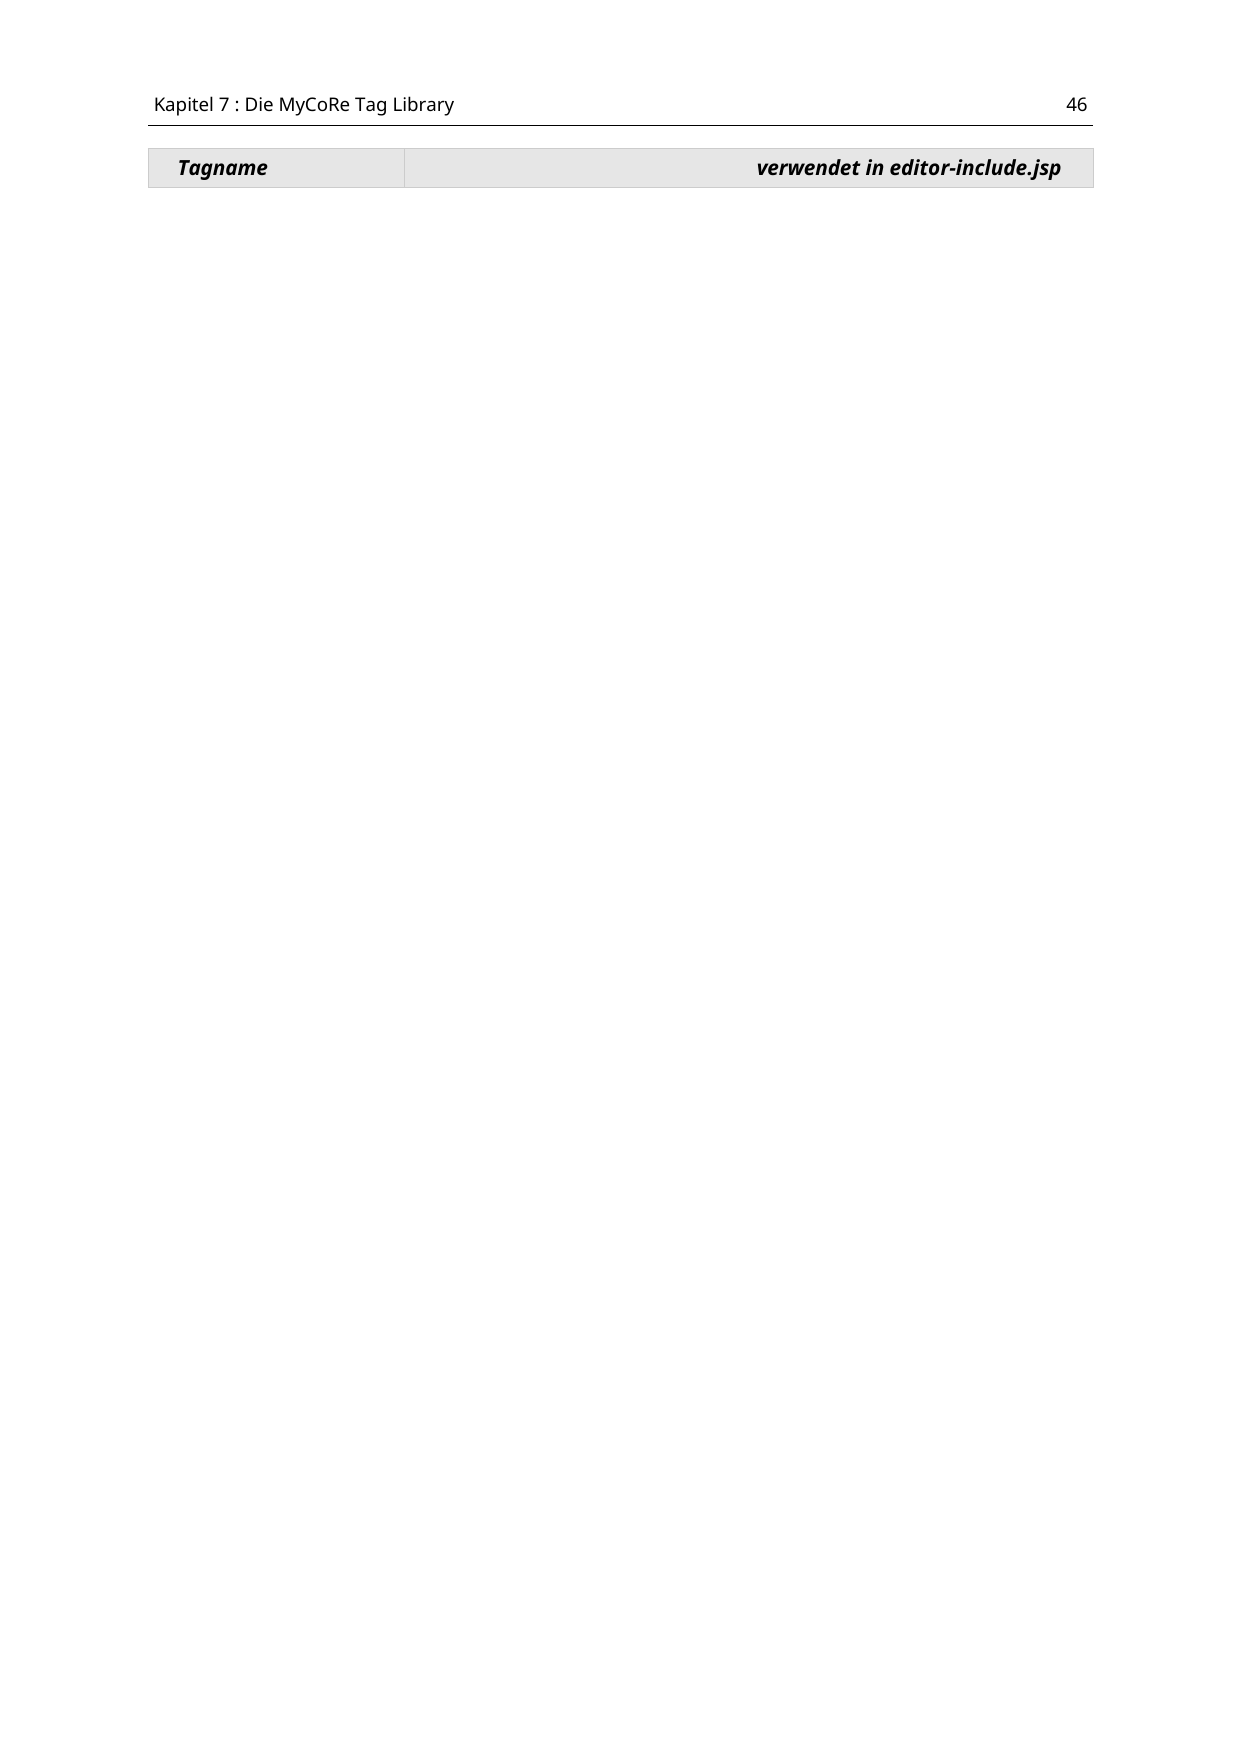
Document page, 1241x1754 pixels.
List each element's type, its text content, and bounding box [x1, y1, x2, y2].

table_header Tagname [149, 149, 404, 187]
table_header verwendet in editor-include.jsp [405, 149, 1093, 187]
